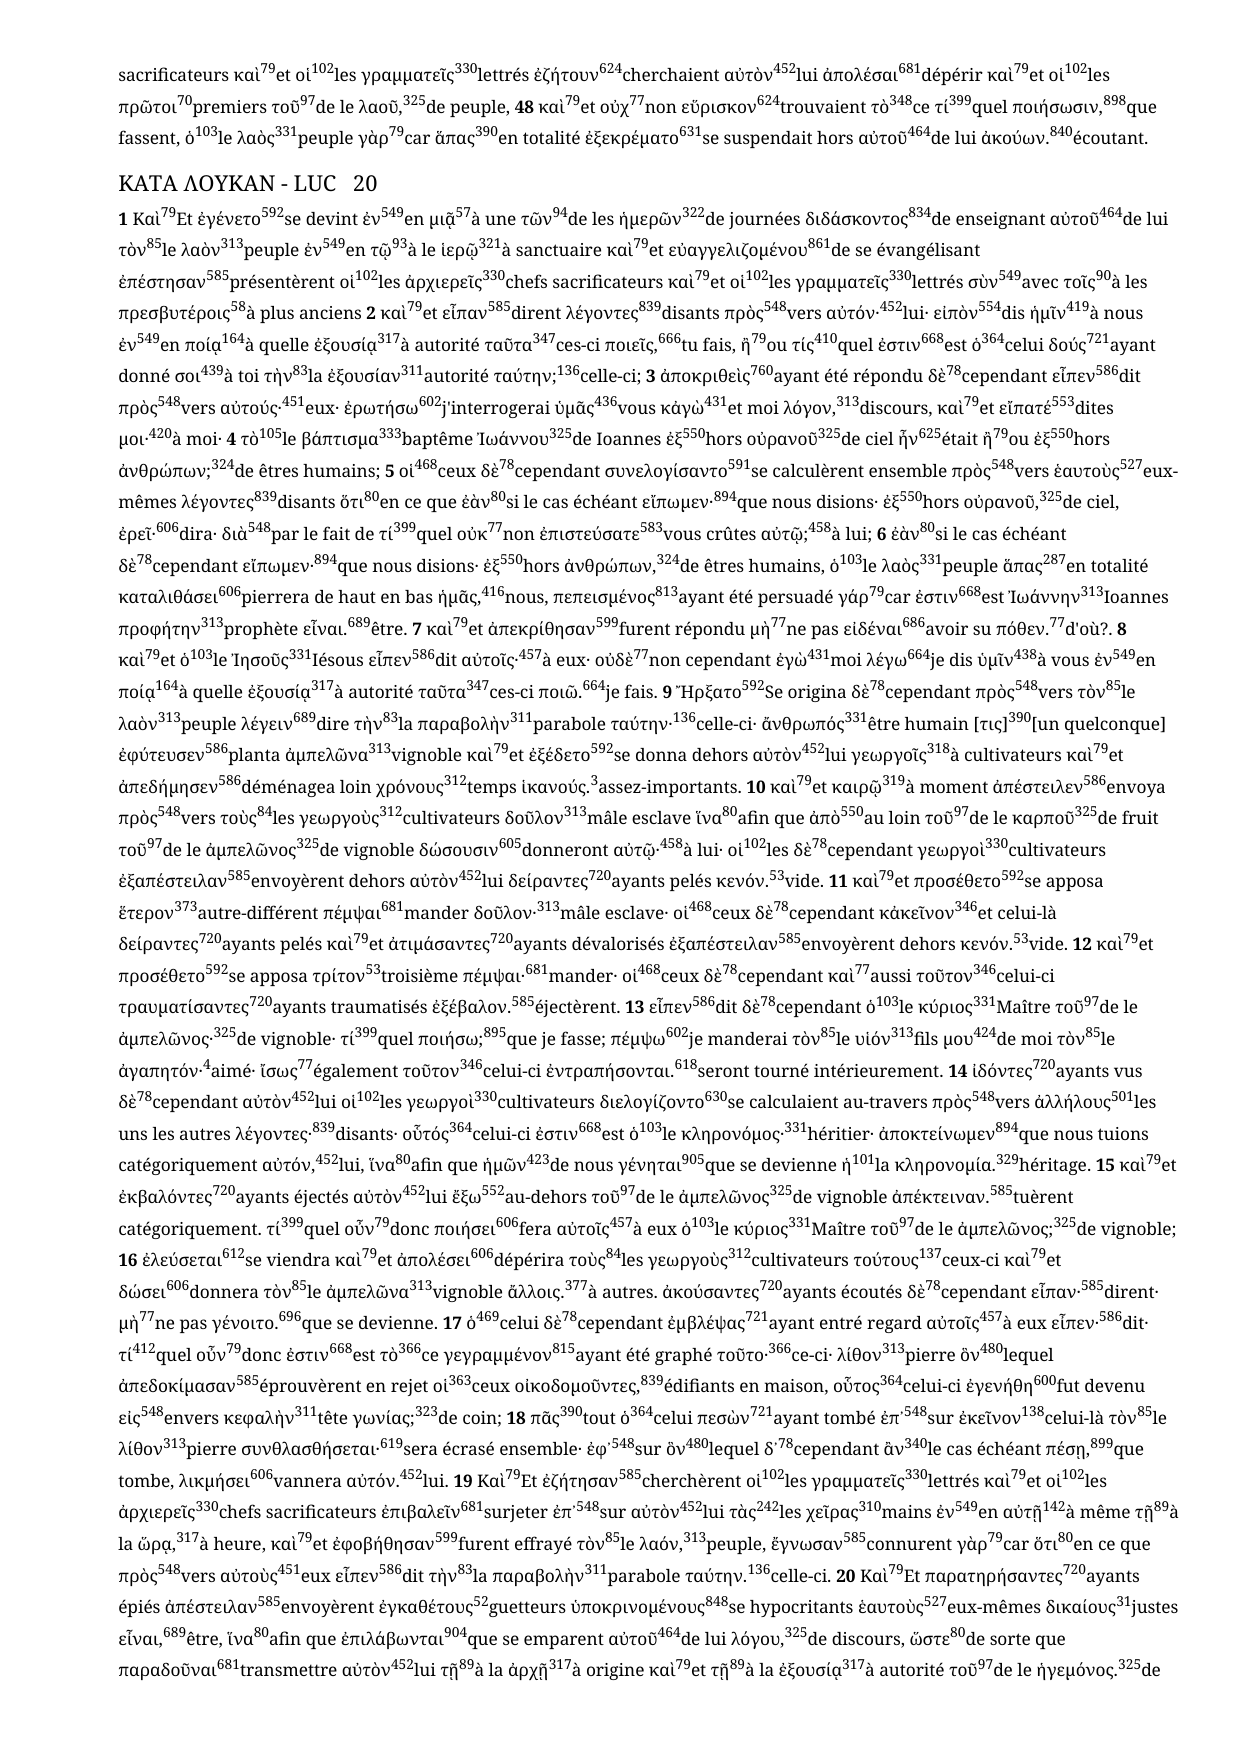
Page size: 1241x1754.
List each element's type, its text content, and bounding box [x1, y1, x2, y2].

text ΚΑΤΑ ΛΟΥΚΑΝ - LUC 20 [118, 168, 1181, 198]
text 1 Καὶ79Et ἐγένετο592se devint ἐν549en μιᾷ57à une τῶν94de les ἡμερῶν322de journées διδάσκοντος834de enseignant αὐτοῦ464de lui τὸν85le λαὸν313peuple ἐν549en τῷ93à le ἱερῷ321à sanctuaire καὶ79et εὐαγγελιζομένου861de se évangélisant ἐπέστησαν585présentèrent οἱ102les ἀρχιερεῖς330chefs sacrificateurs καὶ79et οἱ102les γραμματεῖς330lettrés σὺν549avec τοῖς90à les πρεσβυτέροις58à plus anciens 2 καὶ79et εἶπαν585dirent λέγοντες839disants πρὸς548vers αὐτόν·452lui· εἰπὸν554dis ἡμῖν419à nous ἐν549en ποίᾳ164à quelle ἐξουσίᾳ317à autorité ταῦτα347ces-ci ποιεῖς,666tu fais, ἢ79ou τίς410quel ἐστιν668est ὁ364celui δούς721ayant donné σοι439à toi τὴν83la ἐξουσίαν311autorité ταύτην;136celle-ci; 3 ἀποκριθεὶς760ayant été répondu δὲ78cependant εἶπεν586dit πρὸς548vers αὐτούς·451eux· ἐρωτήσω602j'interrogerai ὑμᾶς436vous κἀγὼ431et moi λόγον,313discours, καὶ79et εἴπατέ553dites μοι·420à moi· 4 τὸ105le βάπτισμα333baptême Ἰωάννου325de Ioannes ἐξ550hors οὐρανοῦ325de ciel ἦν625était ἢ79ou ἐξ550hors ἀνθρώπων;324de êtres humains; 5 οἱ468ceux δὲ78cependant συνελογίσαντο591se calculèrent ensemble πρὸς548vers ἑαυτοὺς527eux-mêmes λέγοντες839disants ὅτι80en ce que ἐὰν80si le cas échéant εἴπωμεν·894que nous disions· ἐξ550hors οὐρανοῦ,325de ciel, ἐρεῖ·606dira· διὰ548par le fait de τί399quel οὐκ77non ἐπιστεύσατε583vous crûtes αὐτῷ;458à lui; 6 ἐὰν80si le cas échéant δὲ78cependant εἴπωμεν·894que nous disions· ἐξ550hors ἀνθρώπων,324de êtres humains, ὁ103le λαὸς331peuple ἅπας287en totalité καταλιθάσει606pierrera de haut en bas ἡμᾶς,416nous, πεπεισμένος813ayant été persuadé γάρ79car ἐστιν668est Ἰωάννην313Ioannes προφήτην313prophète εἶναι.689être. 7 καὶ79et ἀπεκρίθησαν599furent répondu μὴ77ne pas εἰδέναι686avoir su πόθεν.77d'où?. 8 καὶ79et ὁ103le Ἰησοῦς331Iésous εἶπεν586dit αὐτοῖς·457à eux· οὐδὲ77non cependant ἐγὼ431moi λέγω664je dis ὑμῖν438à vous ἐν549en ποίᾳ164à quelle ἐξουσίᾳ317à autorité ταῦτα347ces-ci ποιῶ.664je fais. 9 Ἤρξατο592Se origina δὲ78cependant πρὸς548vers τὸν85le λαὸν313peuple λέγειν689dire τὴν83la παραβολὴν311parabole ταύτην·136celle-ci· ἄνθρωπός331être humain [τις]390[un quelconque] ἐφύτευσεν586planta ἀμπελῶνα313vignoble καὶ79et ἐξέδετο592se donna dehors αὐτὸν452lui γεωργοῖς318à cultivateurs καὶ79et ἀπεδήμησεν586déménagea loin χρόνους312temps ἱκανούς.3assez-importants. 10 καὶ79et καιρῷ319à moment ἀπέστειλεν586envoya πρὸς548vers τοὺς84les γεωργοὺς312cultivateurs δοῦλον313mâle esclave ἵνα80afin que ἀπὸ550au loin τοῦ97de le καρποῦ325de fruit τοῦ97de le ἀμπελῶνος325de vignoble δώσουσιν605donneront αὐτῷ·458à lui· οἱ102les δὲ78cependant γεωργοὶ330cultivateurs ἐξαπέστειλαν585envoyèrent dehors αὐτὸν452lui δείραντες720ayants pelés κενόν.53vide. 11 καὶ79et προσέθετο592se apposa ἕτερον373autre-différent πέμψαι681mander δοῦλον·313mâle esclave· οἱ468ceux δὲ78cependant κἀκεῖνον346et celui-là δείραντες720ayants pelés καὶ79et ἀτιμάσαντες720ayants dévalorisés ἐξαπέστειλαν585envoyèrent dehors κενόν.53vide. 12 καὶ79et προσέθετο592se apposa τρίτον53troisième πέμψαι·681mander· οἱ468ceux δὲ78cependant καὶ77aussi τοῦτον346celui-ci τραυματίσαντες720ayants traumatisés ἐξέβαλον.585éjectèrent. 13 εἶπεν586dit δὲ78cependant ὁ103le κύριος331Maître τοῦ97de le ἀμπελῶνος·325de vignoble· τί399quel ποιήσω;895que je fasse; πέμψω602je manderai τὸν85le υἱόν313fils μου424de moi τὸν85le ἀγαπητόν·4aimé· ἴσως77également τοῦτον346celui-ci ἐντραπήσονται.618seront tourné intérieurement. 14 ἰδόντες720ayants vus δὲ78cependant αὐτὸν452lui οἱ102les γεωργοὶ330cultivateurs διελογίζοντο630se calculaient au-travers πρὸς548vers ἀλλήλους501les uns les autres λέγοντες·839disants· οὗτός364celui-ci ἐστιν668est ὁ103le κληρονόμος·331héritier· ἀποκτείνωμεν894que nous tuions catégoriquement αὐτόν,452lui, ἵνα80afin que ἡμῶν423de nous γένηται905que se devienne ἡ101la κληρονομία.329héritage. 15 καὶ79et ἐκβαλόντες720ayants éjectés αὐτὸν452lui ἔξω552au-dehors τοῦ97de le ἀμπελῶνος325de vignoble ἀπέκτειναν.585tuèrent catégoriquement. τί399quel οὖν79donc ποιήσει606fera αὐτοῖς457à eux ὁ103le κύριος331Maître τοῦ97de le ἀμπελῶνος;325de vignoble; 16 ἐλεύσεται612se viendra καὶ79et ἀπολέσει606dépérira τοὺς84les γεωργοὺς312cultivateurs τούτους137ceux-ci καὶ79et δώσει606donnera τὸν85le ἀμπελῶνα313vignoble ἄλλοις.377à autres. ἀκούσαντες720ayants écoutés δὲ78cependant εἶπαν·585dirent· μὴ77ne pas γένοιτο.696que se devienne. 17 ὁ469celui δὲ78cependant ἐμβλέψας721ayant entré regard αὐτοῖς457à eux εἶπεν·586dit· τί412quel οὖν79donc ἐστιν668est τὸ366ce γεγραμμένον815ayant été graphé τοῦτο·366ce-ci· λίθον313pierre ὃν480lequel ἀπεδοκίμασαν585éprouvèrent en rejet οἱ363ceux οἰκοδομοῦντες,839édifiants en maison, οὗτος364celui-ci ἐγενήθη600fut devenu εἰς548envers κεφαλὴν311tête γωνίας;323de coin; 18 πᾶς390tout ὁ364celui πεσὼν721ayant tombé ἐπ᾽548sur ἐκεῖνον138celui-là τὸν85le λίθον313pierre συνθλασθήσεται·619sera écrasé ensemble· ἐφ᾽548sur ὃν480lequel δ᾽78cependant ἂν340le cas échéant πέσῃ,899que tombe, λικμήσει606vannera αὐτόν.452lui. 19 Καὶ79Et ἐζήτησαν585cherchèrent οἱ102les γραμματεῖς330lettrés καὶ79et οἱ102les ἀρχιερεῖς330chefs sacrificateurs ἐπιβαλεῖν681surjeter ἐπ᾽548sur αὐτὸν452lui τὰς242les χεῖρας310mains ἐν549en αὐτῇ142à même τῇ89à la ὥρᾳ,317à heure, καὶ79et ἐφοβήθησαν599furent effrayé τὸν85le λαόν,313peuple, ἔγνωσαν585connurent γὰρ79car ὅτι80en ce que πρὸς548vers αὐτοὺς451eux εἶπεν586dit τὴν83la παραβολὴν311parabole ταύτην.136celle-ci. 20 Καὶ79Et παρατηρήσαντες720ayants épiés ἀπέστειλαν585envoyèrent ἐγκαθέτους52guetteurs ὑποκρινομένους848se hypocritants ἑαυτοὺς527eux-mêmes δικαίους31justes εἶναι,689être, ἵνα80afin que ἐπιλάβωνται904que se emparent αὐτοῦ464de lui λόγου,325de discours, ὥστε80de sorte que παραδοῦναι681transmettre αὐτὸν452lui τῇ89à la ἀρχῇ317à origine καὶ79et τῇ89à la ἐξουσίᾳ317à autorité τοῦ97de le ἡγεμόνος.325de gouverneur. 21 καὶ79et ἐπηρώτησαν585surinterrogèrent αὐτὸν452lui λέγοντες·839disants· διδάσκαλε,337enseignant, οἴδαμεν637nous avons su ὅτι80en ce que ὀρθῶς77droitement λέγεις666tu dis καὶ79et διδάσκεις666tu enseignes καὶ79et οὐ77non λαμβάνεις666tu prends πρόσωπον,315face, ἀλλ᾽79mais ἐπ᾽550sur ἀληθείας323de vérité τὴν83la ὁδὸν311chemin τοῦ97de le θεοῦ325de Dieu διδάσκεις·666tu enseignes· 22 ἔξεστιν668est permis ἡμᾶς416nous Καίσαρι319à Kaesar φόρον313impôt δοῦναι681donner ἢ79ou οὔ;77non; 23 Κατανοήσας721Ayant intelligé complètement δὲ78cependant αὐτῶν463de eux τὴν83la πανουργίαν311aptitude à tout faire εἶπεν586dit πρὸς548vers αὐτούς·451eux· 24 δείξατέ553montrez μοι420à moi δηνάριον·315denier· τίνος405de quel ἔχει668a εἰκόνα311icône καὶ79et ἐπιγραφήν;311épigraphe; οἱ468ceux δὲ78cependant εἶπαν·585dirent· Καίσαρος.325de Kaesar. 25 ὁ469celui δὲ78cependant εἶπεν586dit πρὸς548vers αὐτούς·451eux· τοίνυν79certes maintenant ἀπόδοτε553redonnez τὰ347ces Καίσαρος325de Kaesar Καίσαρι319à Kaesar καὶ79et τὰ347ces τοῦ97de le θεοῦ325de Dieu τῷ91à le θεῷ.319à Dieu. 26 καὶ79et οὐκ77non ἴσχυσαν585eurent la ténacité ἐπιλαβέσθαι682se emparer αὐτοῦ464de lui ῥήματος327de oral ἐναντίον552en-présence τοῦ97de le λαοῦ325de peuple καὶ79et θαυμάσαντες720ayants étonnés ἐπὶ549sur τῇ89à la ἀποκρίσει317à réponse apocritique αὐτοῦ464de lui ἐσίγησαν.585gardèrent le silence. 27 Προσελθόντες720Ayants venus vers δέ78cependant τινες389des quelconques τῶν96de les Σαδδουκαίων,324de Sadducéens, οἱ363ceux [ἀντι]λέγοντες839disants ἀνάστασιν311redressement μὴ77ne pas εἶναι,689être, ἐπηρώτησαν585surinterrogèrent αὐτὸν452lui 28 λέγοντες·839disants· διδάσκαλε,337enseignant, Μωϋσῆς331Môusês ἔγραψεν586grapha ἡμῖν,419à nous, ἐάν80si le cas échéant τινος384de un quelconque ἀδελφὸς331frère ἀποθάνῃ899que meure loin ἔχων840ayant γυναῖκα,311femme, καὶ79et οὗτος364celui-ci ἄτεκνος47sans enfant ᾖ,921que soit, ἵνα80afin que λάβῃ899que prenne ὁ103le ἀδελφὸς331frère αὐτοῦ464de lui τὴν243la γυναῖκα311femme καὶ79et ἐξαναστήσῃ899que redresse au-dehors σπέρμα315semence τῷ91à le ἀδελφῷ319à frère αὐτοῦ.464de lui. 29 ἑπτὰ196sept οὖν79donc ἀδελφοὶ330frères ἦσαν·624étaient· καὶ79et ὁ103le πρῶτος71premier λαβὼν721ayant pris γυναῖκα311femme ἀπέθανεν586mourut loin ἄτεκνος·71sans enfant· 30 καὶ79et ὁ103le δεύτερος71deuxième 31 καὶ79et ὁ103le τρίτος71troisième ἔλαβεν586prit αὐτήν,450elle, ὡσαύτως77de même δὲ78cependant καὶ77aussi οἱ102les ἑπτὰ70sept οὐ77non κατέλιπον585laissèrent en contrebas τέκνα314enfants καὶ79et ἀπέθανον.585moururent loin. 32 ὕστερον77postérieurement καὶ77aussi ἡ101la γυνὴ329femme ἀπέθανεν.586mourut loin. 33 ἐν549en τῇ89à la οὖν79donc ἀναστάσει317à redressement τίνος405de quel αὐτῶν463de eux γίνεται674se devient γυνή;329femme; οἱ102les γὰρ79car ἑπτὰ70sept ἔσχον585eurent αὐτὴν450elle γυναῖκα.311femme. 34 καὶ79et εἶπεν586dit αὐτοῖς457à eux ὁ103le Ἰησοῦς·331Iésous· οἱ102les υἱοὶ330fils τοῦ97de le αἰῶνος325de ère τούτου150de celui-ci γαμοῦσιν667marient καὶ79et γαμίσκονται,679sont donnés en mariage, 35 οἱ363ceux δὲ78cependant καταξιωθέντες759ayants étés jugés digne de haut en bas τοῦ97de le αἰῶνος325de ère ἐκείνου150de celui-là τυχεῖν681obtenir καὶ79et τῆς95de la ἀναστάσεως323de redressement τῆς490de celle ἐκ550hors νεκρῶν64de morts οὔτε79ni γαμοῦσιν667marient οὔτε79ni γαμίζονται·679sont donnés en mariage· 36 οὐδὲ77non cependant γὰρ79car ἀποθανεῖν681mourir loin ἔτι77encore δύνανται,673se peuvent, ἰσάγγελοι46égaux aux anges γάρ79car εἰσιν667sont καὶ79et υἱοί330fils εἰσιν667sont θεοῦ325de Dieu τῆς95de la ἀναστάσεως323de redressement υἱοὶ330fils ὄντες.839étants. 37 ὅτι80en ce que δὲ78cependant ἐγείρονται679sont éveillés οἱ102les νεκροί,70morts, καὶ77aussi Μωϋσῆς331Môusês ἐμήνυσεν586indiqua ἐπὶ550sur τῆς95de la βάτου,323de buisson de ronce, ὡς80comme λέγει668dit κύριον313Maître τὸν85le θεὸν313Dieu Ἀβραὰμ325de Abraam καὶ79et θεὸν313Dieu Ἰσαὰκ325de Isaak καὶ79et θεὸν313Dieu Ἰακώβ.325de Iakob. 38 θεὸς331Dieu δὲ78cependant οὐκ77non ἔστιν668est νεκρῶν41de morts ἀλλὰ79mais ζώντων,833de vivants, πάντες389tous γὰρ79car αὐτῷ458à lui ζῶσιν.667vivent. 39 Ἀποκριθέντες759Ayants étés répondus δέ78cependant τινες389des quelconques τῶν96de les γραμματέων324de lettrés εἶπαν·585dirent· διδάσκαλε,337enseignant, καλῶς77bellement εἶπας.584tu dis. 40 οὐκέτι77non plus γὰρ79car ἐτόλμων624osaient ἐπερωτᾶν689surinterroger αὐτὸν452lui οὐδέν.375aucun. 41 Εἶπεν586Dit δὲ78cependant πρὸς548vers αὐτούς·451eux· πῶς77comment? λέγουσιν667disent τὸν85le χριστὸν313Christ εἶναι689être Δαυὶδ325de Dauid υἱόν;313fils; 42 αὐτὸς542lui-même γὰρ79car Δαυὶδ331Dauid λέγει668dit ἐν549en βίβλῳ317à bible ψαλμῶν·324de psaumes· εἶπεν586dit ὁ103le κύριος331Maître τῷ91à le κυρίῳ319à Maître μου·424de moi· κάθου574te sois assis ἐκ550hors δεξιῶν66de droits μου,424de moi, 43 ἕως80jusqu'à ce que ἂν340le cas échéant θῶ895que je pose τοὺς84les ἐχθρούς52ennemis σου442de toi ὑποπόδιον315sous-pied τῶν96de les ποδῶν324de pieds σου.442de toi. 44 Δαυὶδ331Dauid οὖν79donc κύριον313Maître αὐτὸν452lui καλεῖ,668appelle, καὶ79et πῶς77comment? υἱός331fils αὐτοῦ464de lui ἐστιν;668est; 45 Ἀκούοντος834de Écoutant δὲ78cependant παντὸς281de tout τοῦ97de le λαοῦ325de peuple εἶπεν586dit τοῖς90à les μαθηταῖς318à disciples [αὐτοῦ]·464[de lui]· 46 προσέχετε569attenez ἀπὸ550au loin τῶν96de les γραμματέων324de lettrés τῶν357de ceux θελόντων833de voulants περιπατεῖν689piétiner autour ἐν549en στολαῖς316à longues robes καὶ79et φιλούντων833de affectionnants ἀσπασμοὺς312salutations ἐν549en ταῖς88à les ἀγοραῖς316à agoras καὶ79et πρωτοκαθεδρίας310premiers sièges ἐν549en ταῖς88à les συναγωγαῖς316à synagogues καὶ79et πρωτοκλισίας310premières places de clinaisons ἐν549en τοῖς92à les δείπνοις,320à dîners, 47 οἳ497lesquels κατεσθίουσιν667mangent complètement τὰς82les οἰκίας310maisons d'habitations τῶν94de les χηρῶν322de veuves καὶ79et προφάσει317à apparence en avant μακρὰ77longuement προσεύχονται·673se prient· οὗτοι363ceux-ci λήμψονται611se prendront περισσότερον6plus surabondant κρίμα.315objet de jugement. [118, 202, 1181, 1682]
